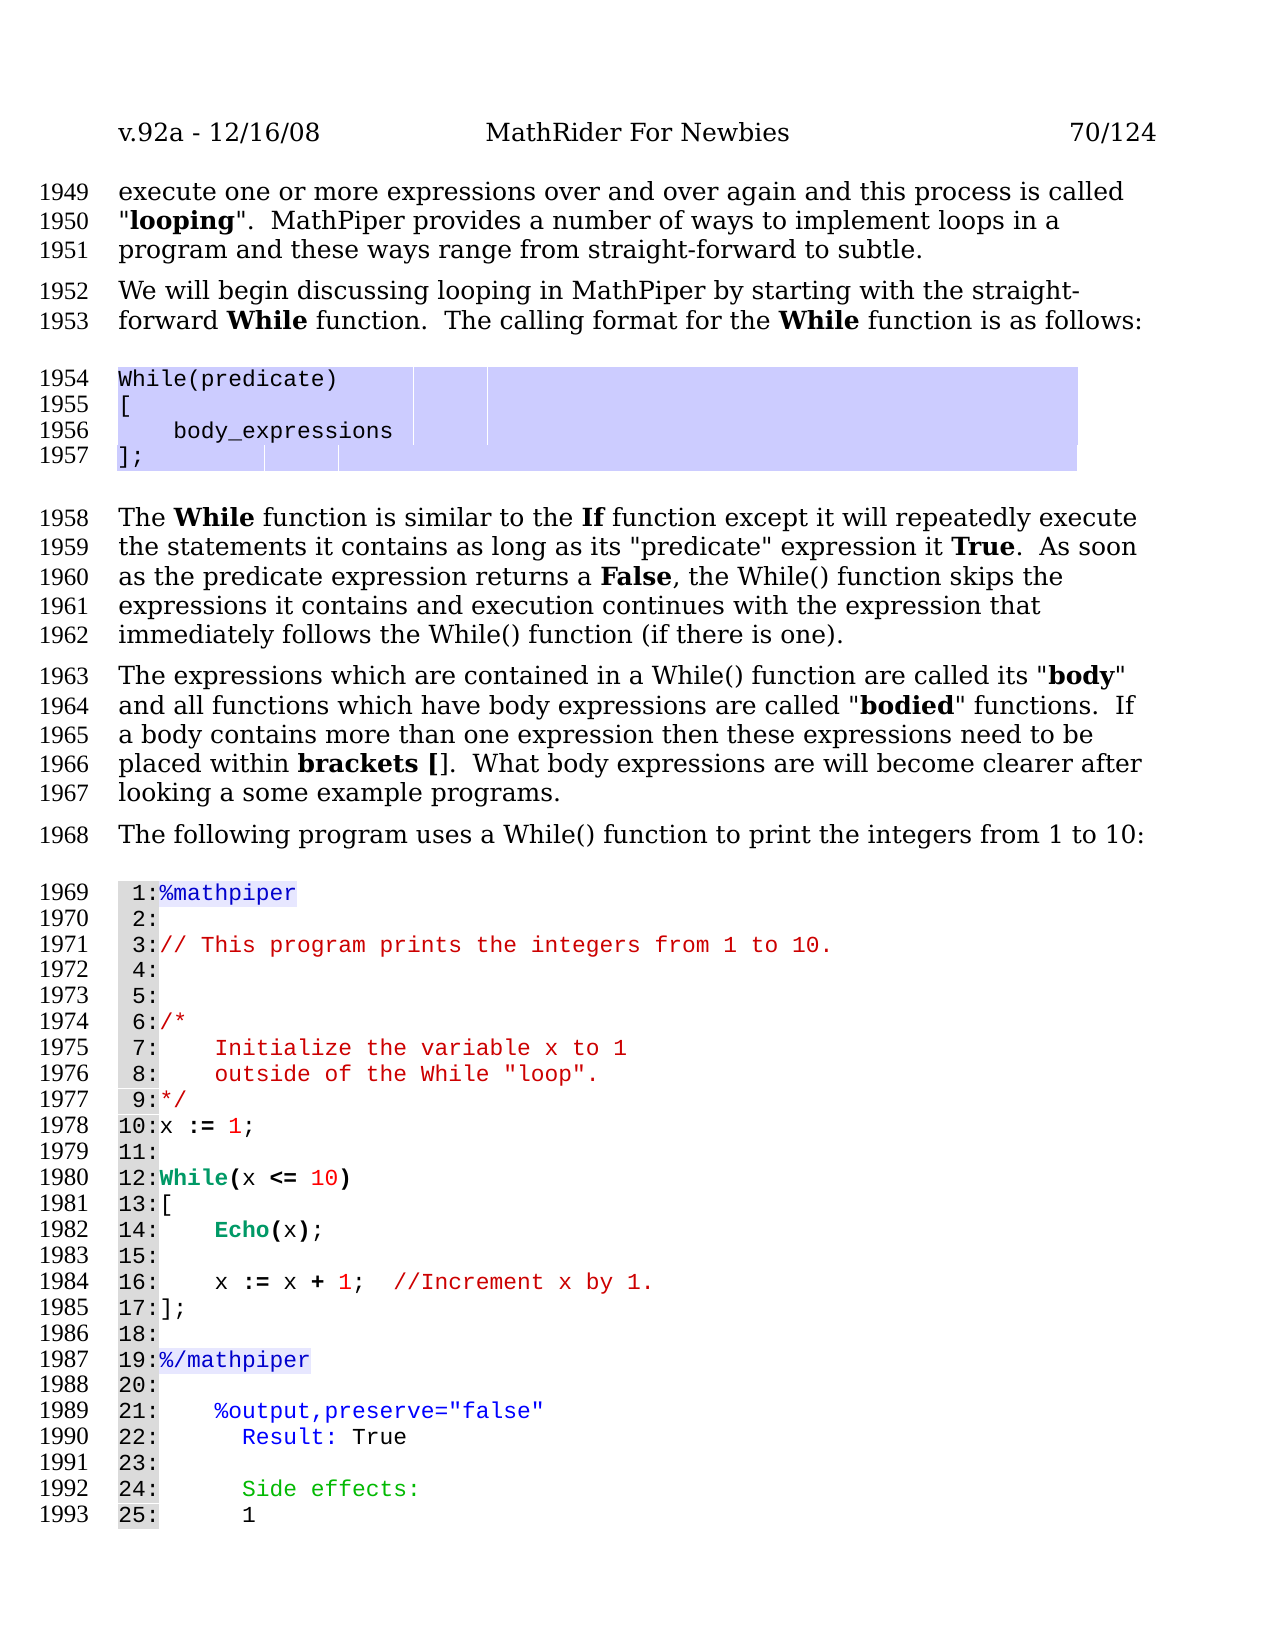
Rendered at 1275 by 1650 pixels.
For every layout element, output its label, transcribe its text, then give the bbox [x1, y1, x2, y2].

text 11: [118, 1140, 1157, 1166]
text 10:x := 1; [118, 1114, 1157, 1140]
text [ [118, 393, 1157, 419]
text 21: %output,preserve="false" [118, 1400, 1157, 1426]
text 3:// This program prints the integers from 1 to 10. [118, 933, 1157, 959]
text 2: [118, 907, 1157, 933]
text 8: outside of the While "loop". [118, 1063, 1157, 1088]
text 6:/* [118, 1011, 1157, 1037]
text 13:[ [118, 1192, 1157, 1218]
text 25: 1 [118, 1503, 1157, 1529]
text 18: [118, 1322, 1157, 1348]
text ]; [117, 445, 1157, 471]
text 9:*/ [118, 1088, 1157, 1114]
text 5: [118, 985, 1157, 1011]
text The following program uses a While() function to print the integers from 1 to 10: [118, 820, 1157, 849]
text 15: [118, 1244, 1157, 1270]
text The expressions which are contained in a While() function are called its "body" and all functions which have body expressions are called "bodied" functions. If a body contains more than one expression then these expressions need to be placed within brackets []. What body expressions are will become clearer after looking a some example programs. [118, 661, 1157, 808]
text execute one or more expressions over and over again and this process is called "looping". MathPiper provides a number of ways to implement loops in a program and these ways range from straight-forward to subtle. [118, 177, 1157, 264]
text 7: Initialize the variable x to 1 [118, 1037, 1157, 1063]
text 16: x := x + 1; //Increment x by 1. [118, 1270, 1157, 1296]
text 19:%/mathpiper [118, 1348, 1157, 1374]
text 24: Side effects: [118, 1478, 1157, 1503]
text 17:]; [118, 1296, 1157, 1322]
text 12:While(x <= 10) [118, 1166, 1157, 1192]
text 20: [118, 1374, 1157, 1400]
text 4: [118, 959, 1157, 985]
text 23: [118, 1452, 1157, 1478]
text body_expressions [118, 419, 1157, 445]
text 14: Echo(x); [118, 1218, 1157, 1244]
text While(predicate) [118, 367, 1157, 393]
text 1:%mathpiper [118, 881, 1157, 907]
text 22: Result: True [118, 1426, 1157, 1452]
text The While function is similar to the If function except it will repeatedly execute the statements it contains as long as its "predicate" expression it True. As soon as the predicate expression returns a False, the While() function skips the expressions it contains and execution continues with the expression that immediately follows the While() function (if there is one). [118, 503, 1157, 649]
text We will begin discussing looping in MathPiper by starting with the straight-forward While function. The calling format for the While function is as follows: [118, 277, 1157, 335]
